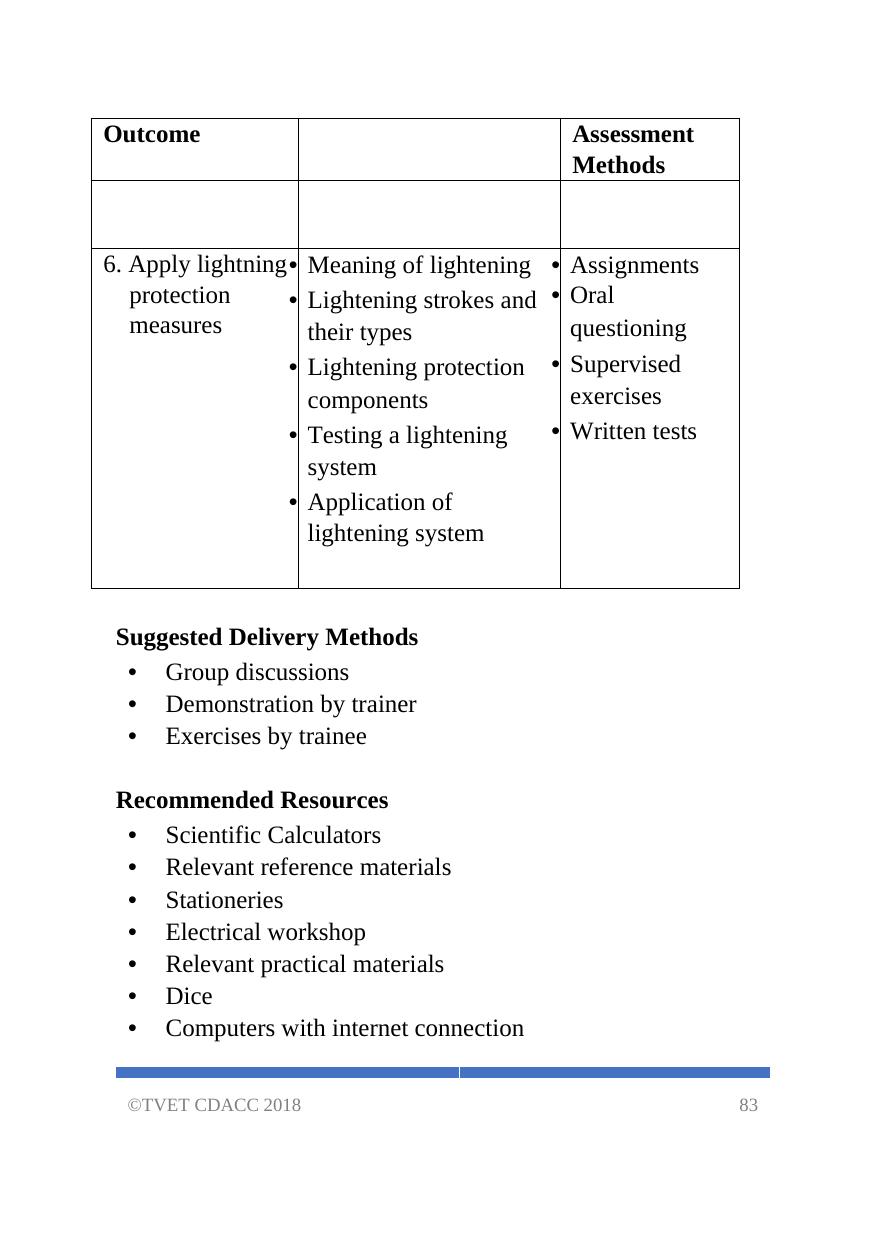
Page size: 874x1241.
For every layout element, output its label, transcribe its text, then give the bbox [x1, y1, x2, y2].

table_cell 6. Apply lightning protection measures [92, 249, 298, 588]
text Suggested Delivery Methods [116, 622, 770, 651]
list Computers with internet connection [128, 1013, 768, 1042]
table_cell Assignments Oral questioning Supervised exercises Written tests [561, 249, 739, 588]
table_cell Assessment Methods [561, 119, 739, 180]
table_cell [299, 119, 560, 180]
list Exercises by trainee [128, 721, 768, 750]
list Scientific Calculators [128, 820, 768, 849]
table_cell [561, 181, 739, 248]
list Stationeries [128, 884, 768, 913]
table_cell [92, 181, 298, 248]
table_cell [299, 181, 560, 248]
list Electrical workshop [128, 917, 768, 946]
list Demonstration by trainer [128, 689, 768, 717]
table_cell Outcome [92, 119, 298, 180]
list Group discussions [128, 656, 768, 685]
list Relevant reference materials [128, 852, 768, 881]
table_cell Meaning of lightening Lightening strokes and their types Lightening protection components Testing a lightening system Application of lightening system [299, 249, 560, 588]
list Dice [128, 981, 768, 1010]
list Relevant practical materials [128, 949, 768, 978]
text Recommended Resources [116, 786, 770, 814]
